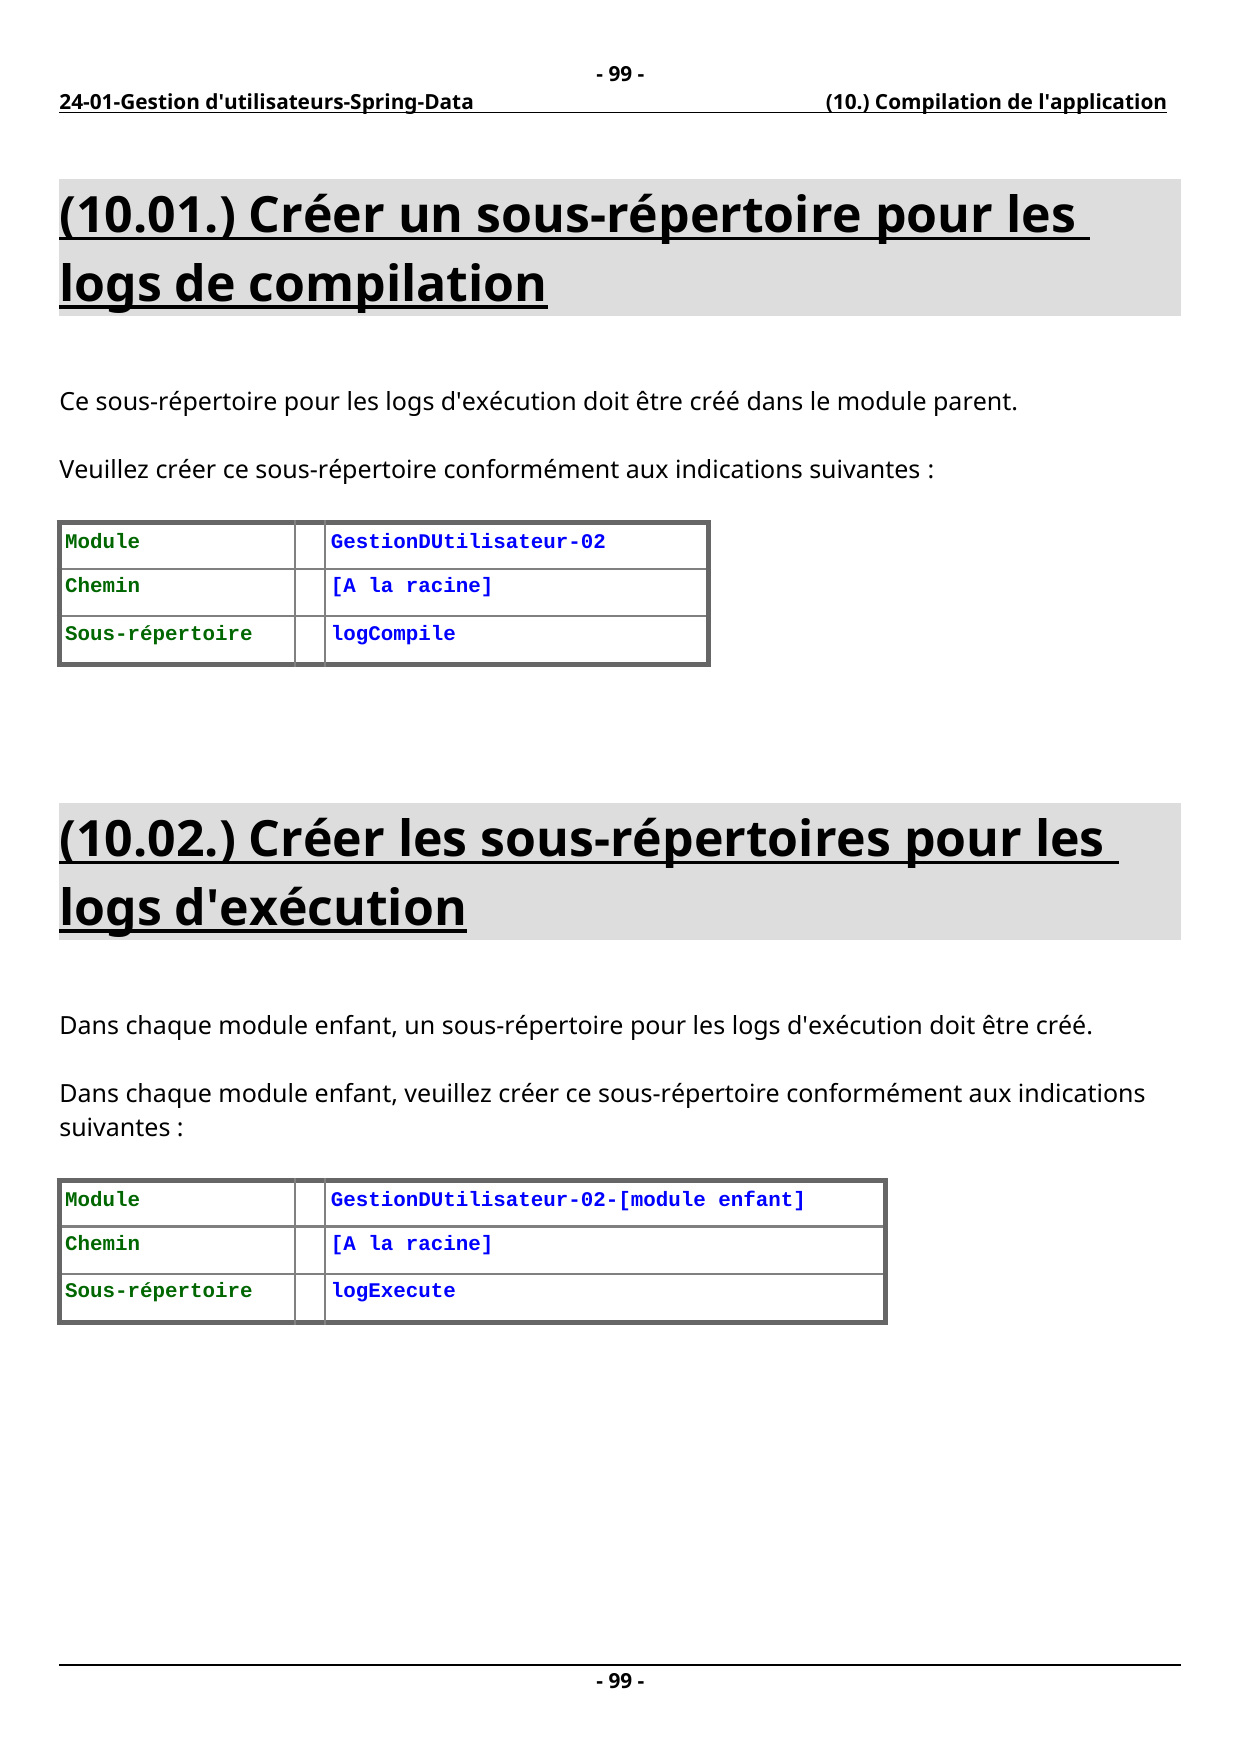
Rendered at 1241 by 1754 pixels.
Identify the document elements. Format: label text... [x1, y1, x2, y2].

table_cell Sous-répertoire [62, 617, 294, 662]
text Veuillez créer ce sous-répertoire conformément aux indications suivantes : [59, 452, 1181, 486]
table_header Module [62, 1183, 294, 1225]
table_cell [A la racine] [326, 570, 706, 615]
text (10.01.) Créer un sous-répertoire pour les logs de compilation [59, 179, 1181, 316]
table_cell Sous-répertoire [62, 1275, 294, 1320]
table_header GestionDUtilisateur-02 [326, 525, 706, 567]
text Ce sous-répertoire pour les logs d'exécution doit être créé dans le module parent. [59, 384, 1181, 418]
table_header [296, 1183, 324, 1225]
table_header Module [62, 525, 294, 567]
table_cell [296, 1228, 324, 1273]
table_header [296, 525, 324, 567]
table_cell logExecute [326, 1275, 883, 1320]
table_cell Chemin [62, 1228, 294, 1273]
table_cell Chemin [62, 570, 294, 615]
table_cell [296, 1275, 324, 1320]
text (10.02.) Créer les sous-répertoires pour les logs d'exécution [59, 803, 1181, 940]
table_cell [A la racine] [326, 1228, 883, 1273]
table_cell logCompile [326, 617, 706, 662]
table_cell [296, 617, 324, 662]
table_cell [296, 570, 324, 615]
table_header GestionDUtilisateur-02-[module enfant] [326, 1183, 883, 1225]
text Dans chaque module enfant, un sous-répertoire pour les logs d'exécution doit être créé. [59, 1008, 1181, 1042]
text Dans chaque module enfant, veuillez créer ce sous-répertoire conformément aux indications suivantes : [59, 1076, 1181, 1144]
